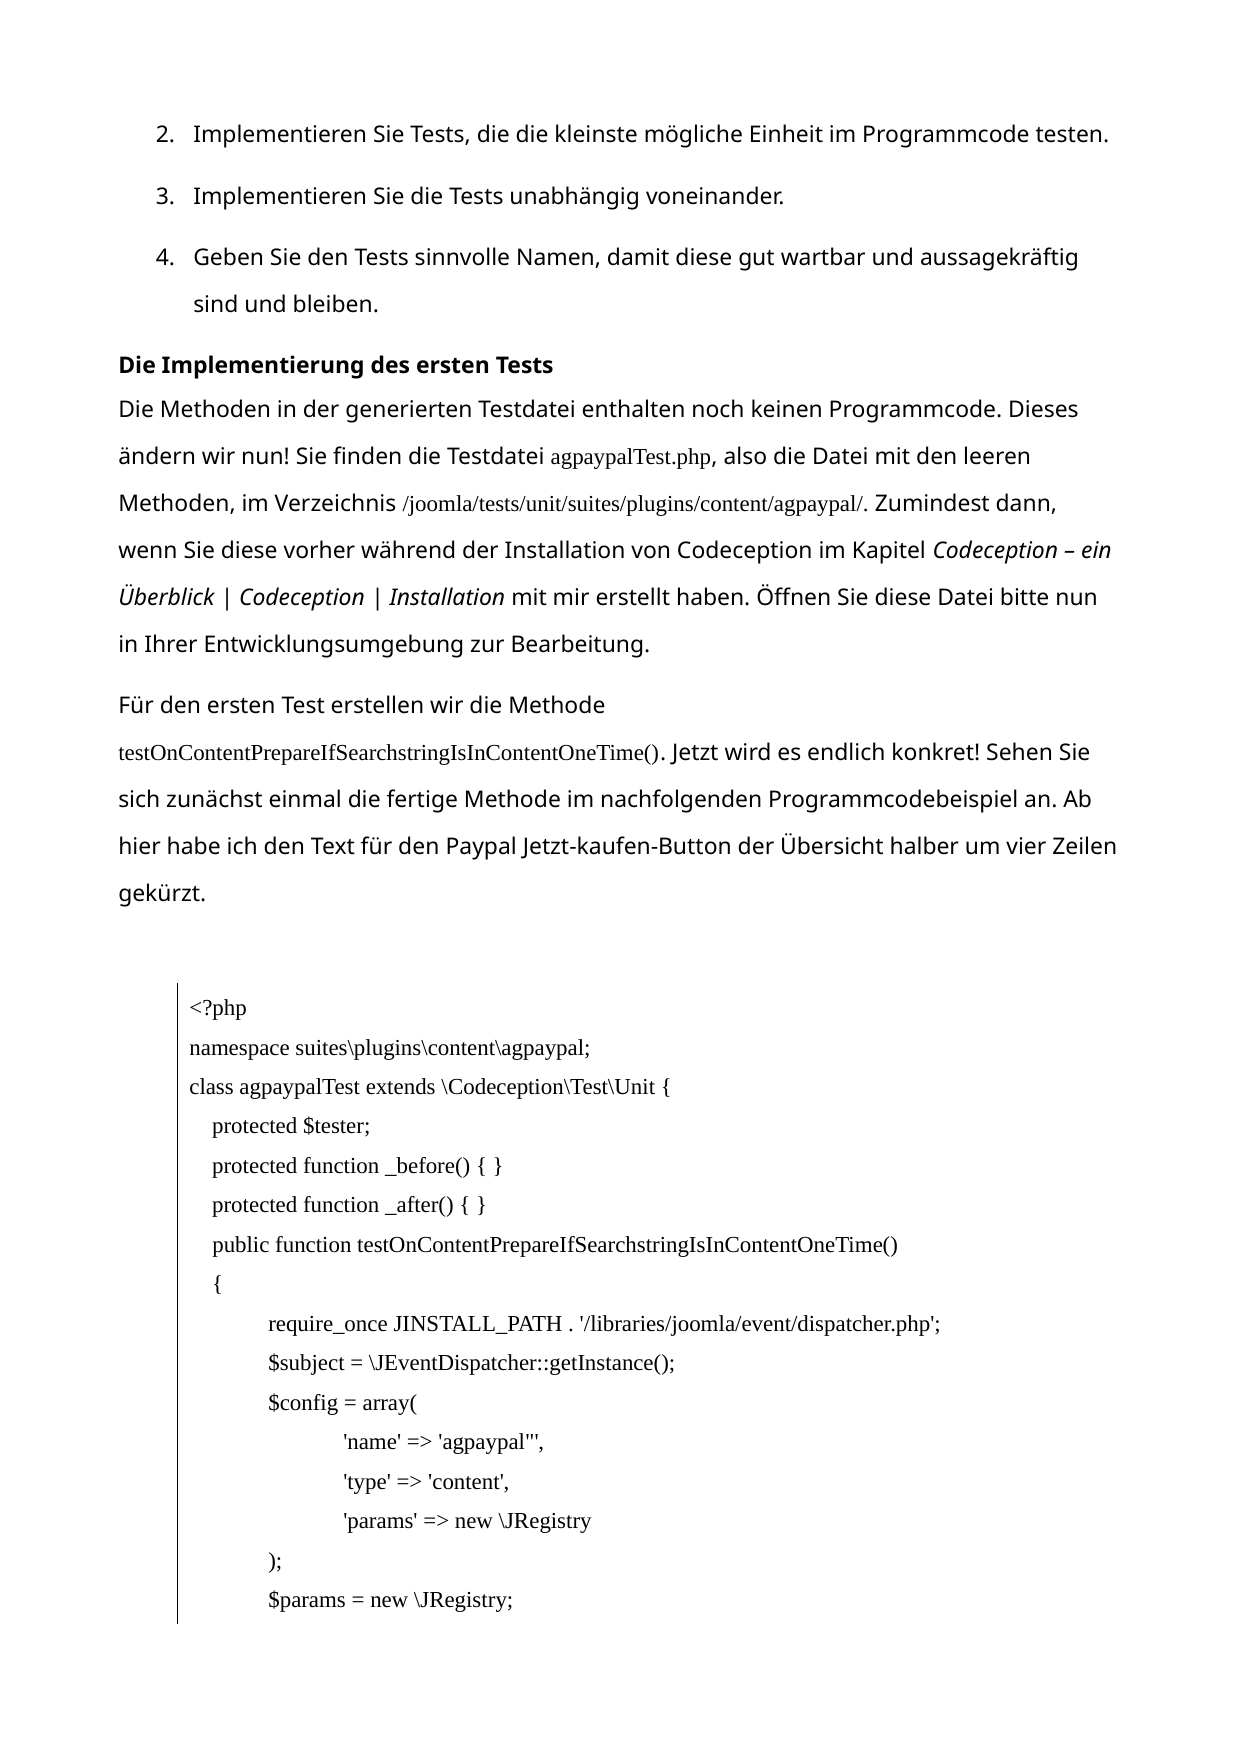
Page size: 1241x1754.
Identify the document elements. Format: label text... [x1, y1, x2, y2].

list Implementieren Sie die Tests unabhängig voneinander. [156, 179, 1122, 211]
text Für den ersten Test erstellen wir die Methode testOnContentPrepareIfSearchstringIsInContentOneTime(). Jetzt wird es endlich konkret! Sehen Sie sich zunächst einmal die fertige Methode im nachfolgenden Programmcodebeispiel an. Ab hier habe ich den Text für den Paypal Jetzt-kaufen-Button der Übersicht halber um vier Zeilen gekürzt. [118, 689, 1122, 908]
text <?php namespace suites\plugins\content\agpaypal; class agpaypalTest extends \Codeception\Test\Unit { protected $tester; protected function _before() { } protected function _after() { } public function testOnContentPrepareIfSearchstringIsInContentOneTime() { require_once JINSTALL_PATH . '/libraries/joomla/event/dispatcher.php'; $subject = \JEventDispatcher::getInstance(); $config = array( 'name' => 'agpaypal"', 'type' => 'content', 'params' => new \JRegistry ); $params = new \JRegistry; [177, 982, 1122, 1624]
text Die Methoden in der generierten Testdatei enthalten noch keinen Programmcode. Dieses ändern wir nun! Sie finden die Testdatei agpaypalTest.php, also die Datei mit den leeren Methoden, im Verzeichnis /joomla/tests/unit/suites/plugins/content/agpaypal/. Zumindest dann, wenn Sie diese vorher während der Installation von Codeception im Kapitel Codeception – ein Überblick | Codeception | Installation mit mir erstellt haben. Öffnen Sie diese Datei bitte nun in Ihrer Entwicklungsumgebung zur Bearbeitung. [118, 393, 1122, 659]
list Implementieren Sie Tests, die die kleinste mögliche Einheit im Programmcode testen. [156, 118, 1122, 149]
list Geben Sie den Tests sinnvolle Namen, damit diese gut wartbar und aussagekräftig sind und bleiben. [156, 241, 1122, 319]
subtitle Die Implementierung des ersten Tests [118, 349, 1122, 381]
